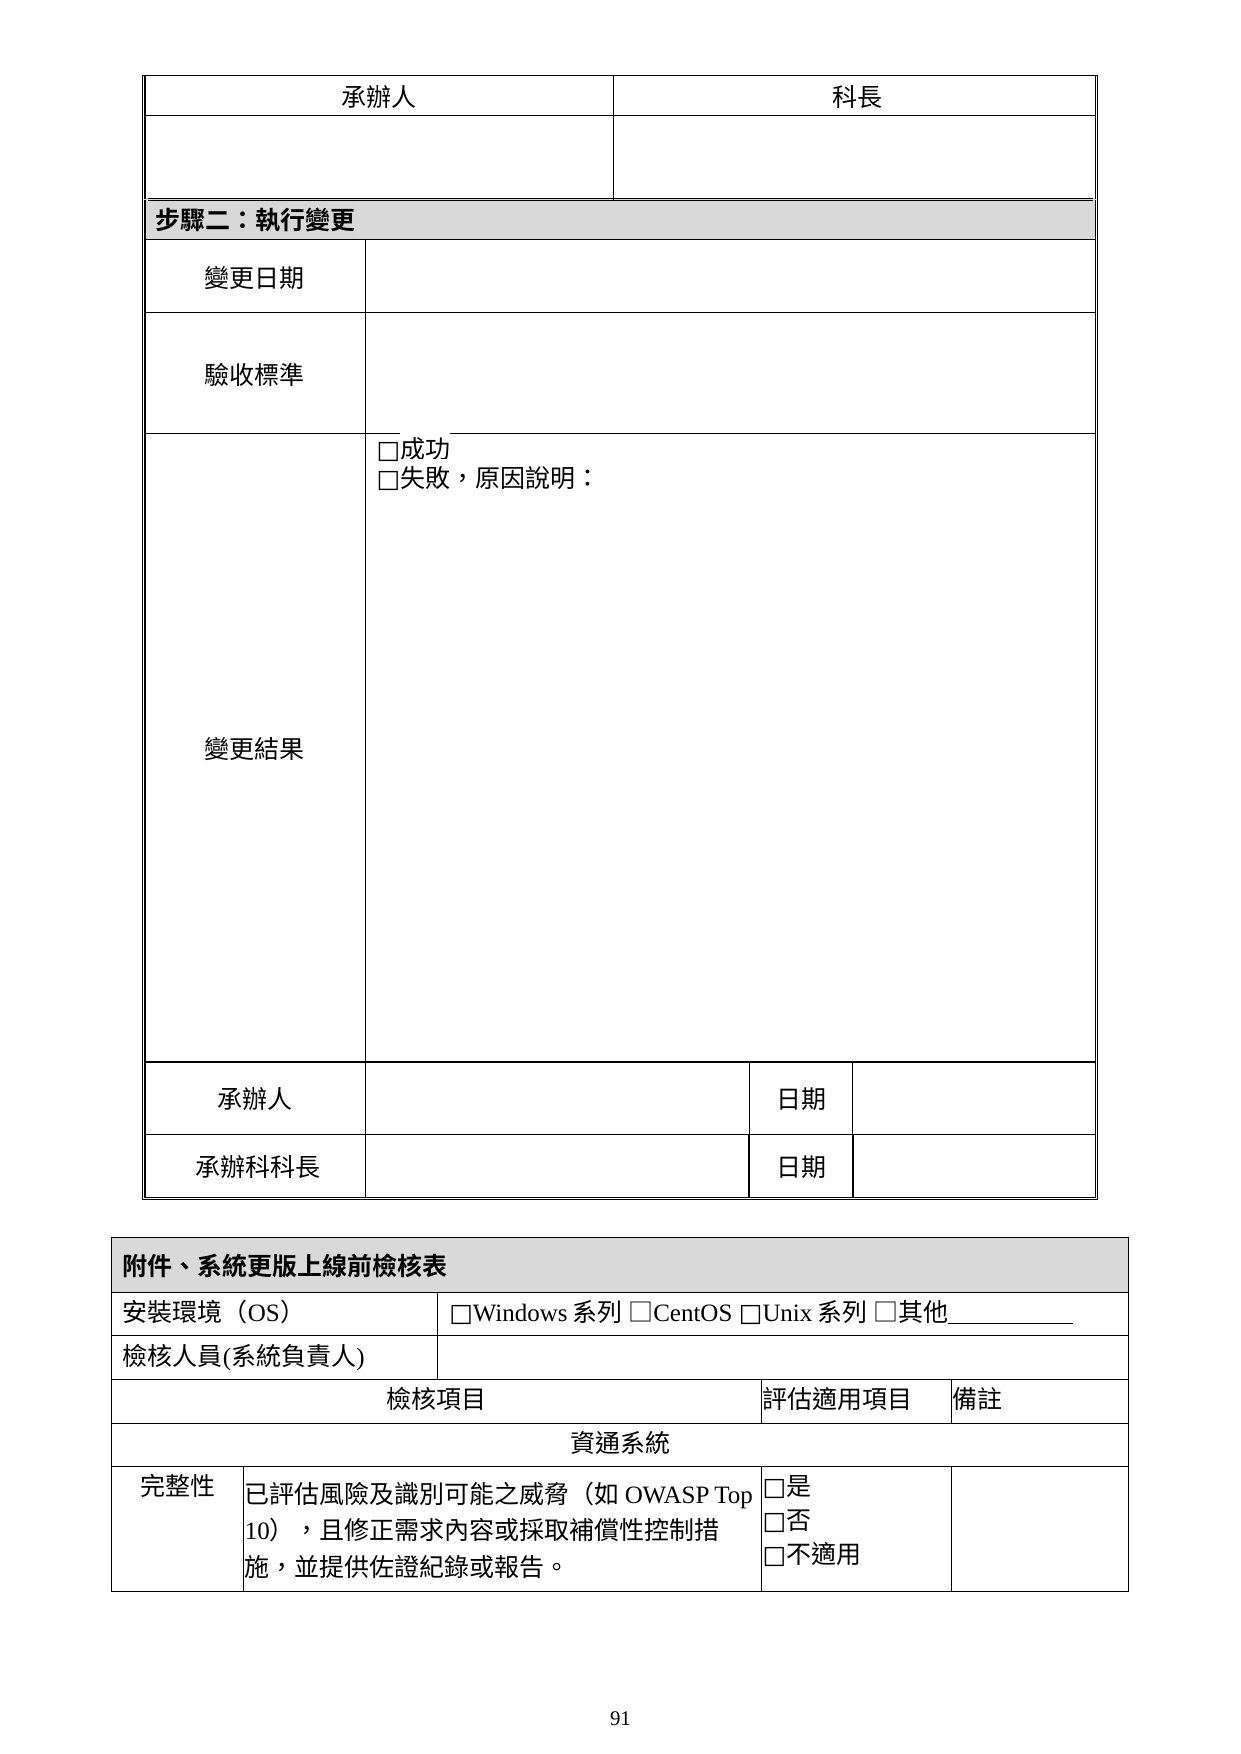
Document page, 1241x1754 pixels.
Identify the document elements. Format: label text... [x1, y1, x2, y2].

table_cell 步驟二：執行變更 [146, 198, 1095, 239]
table_cell 日期 [750, 1063, 852, 1133]
table_cell 變更日期 [146, 240, 365, 312]
table_cell 科長 [614, 76, 1095, 115]
table_cell □Windows系列 □CentOS □Unix系列 □其他＿＿＿＿＿ [438, 1293, 1128, 1335]
table_cell [854, 1135, 1095, 1197]
table_cell 已評估風險及識別可能之威脅（如OWASP Top 10），且修正需求內容或採取補償性控制措施，並提供佐證紀錄或報告。 [244, 1467, 761, 1591]
table_cell 備註 [952, 1380, 1128, 1422]
table_cell [853, 1063, 1095, 1133]
table_cell 承辦人 [146, 1063, 365, 1133]
table_cell 日期 [750, 1135, 852, 1197]
table_cell [366, 1135, 748, 1197]
table_cell [366, 1063, 749, 1133]
table_header 附件、系統更版上線前檢核表 [112, 1238, 1128, 1292]
table_cell 變更結果 [146, 434, 365, 1061]
table_cell [146, 116, 613, 198]
table_cell 檢核項目 [112, 1380, 761, 1422]
table_cell [366, 313, 1095, 433]
table_cell 承辦科科長 [146, 1135, 365, 1197]
table_cell 檢核人員(系統負責人) [112, 1336, 437, 1379]
table_cell 評估適用項目 [762, 1380, 951, 1422]
table_cell 完整性 [112, 1467, 243, 1591]
table_cell [366, 240, 1095, 312]
table_cell □成功 □失敗，原因說明： [366, 434, 1095, 1061]
table_cell □是 □否 □不適用 [762, 1467, 951, 1591]
table_cell [438, 1336, 1128, 1379]
table_cell 承辦人 [146, 76, 613, 115]
table_cell [614, 116, 1095, 198]
table_cell 驗收標準 [146, 313, 365, 433]
table_cell 安裝環境（OS） [112, 1293, 437, 1335]
table_cell [952, 1467, 1128, 1591]
table_cell 資通系統 [112, 1424, 1128, 1466]
